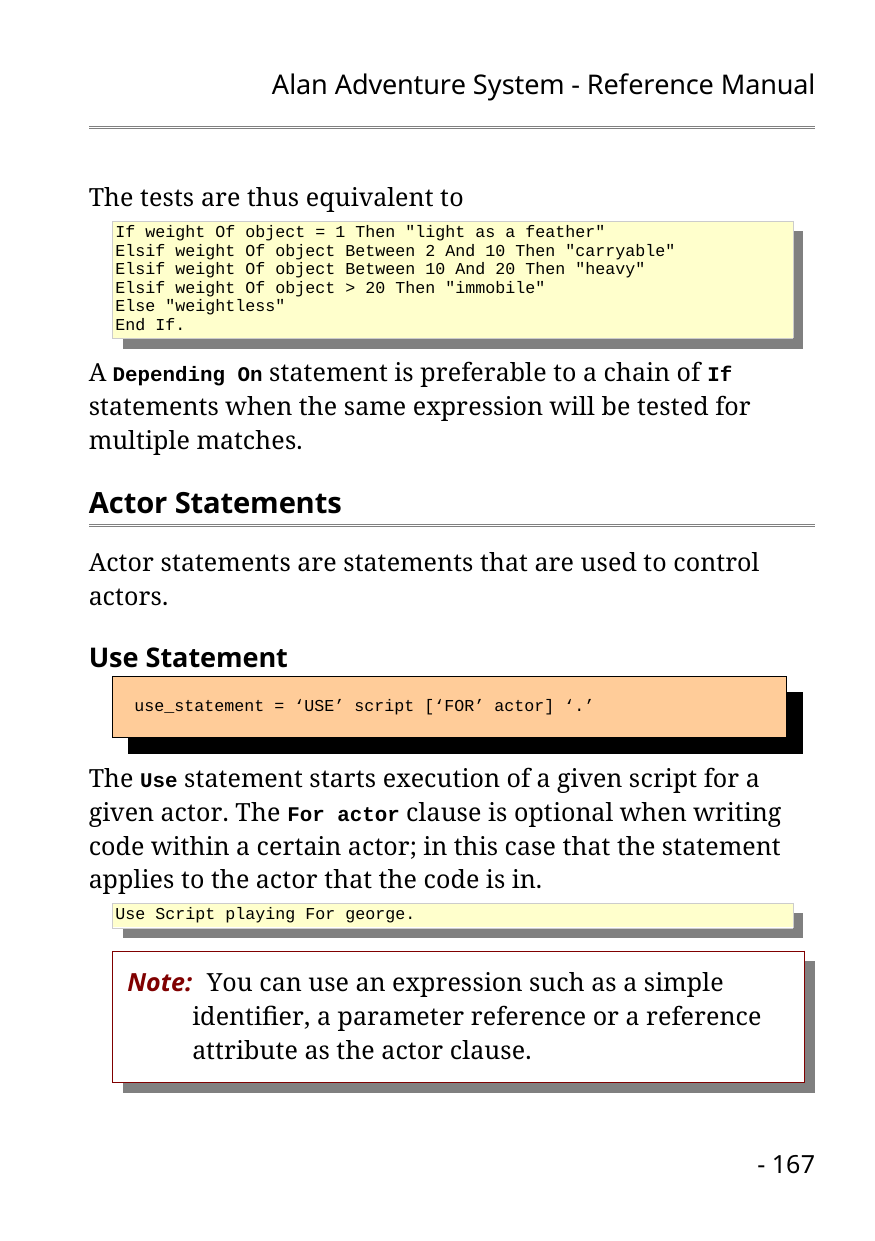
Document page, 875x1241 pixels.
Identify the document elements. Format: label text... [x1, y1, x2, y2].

text use_statement = ‘USE’ script [‘FOR’ actor] ‘.’ [113, 677, 786, 737]
text Use Script playing For george. [113, 904, 793, 927]
list You can use an expression such as a simple identifier, a parameter reference or a reference attribute as the actor clause. [113, 952, 804, 1082]
subtitle Actor Statements [88, 482, 815, 526]
text The tests are thus equivalent to [88, 180, 815, 214]
text The Use statement starts execution of a given script for a given actor. The For actor clause is optional when writing code within a certain actor; in this case that the statement applies to the actor that the code is in. [88, 761, 815, 896]
text A Depending On statement is preferable to a chain of If statements when the same expression will be tested for multiple matches. [88, 355, 815, 457]
subtitle Use Statement [88, 638, 815, 675]
text Actor statements are statements that are used to control actors. [88, 545, 815, 613]
text If weight Of object = 1 Then "light as a feather" Elsif weight Of object Between 2 And 10 Then "carryable" Elsif weight Of object Between 10 And 20 Then "heavy" Elsif weight Of object > 20 Then "immobile" Else "weightless" End If. [113, 222, 793, 338]
